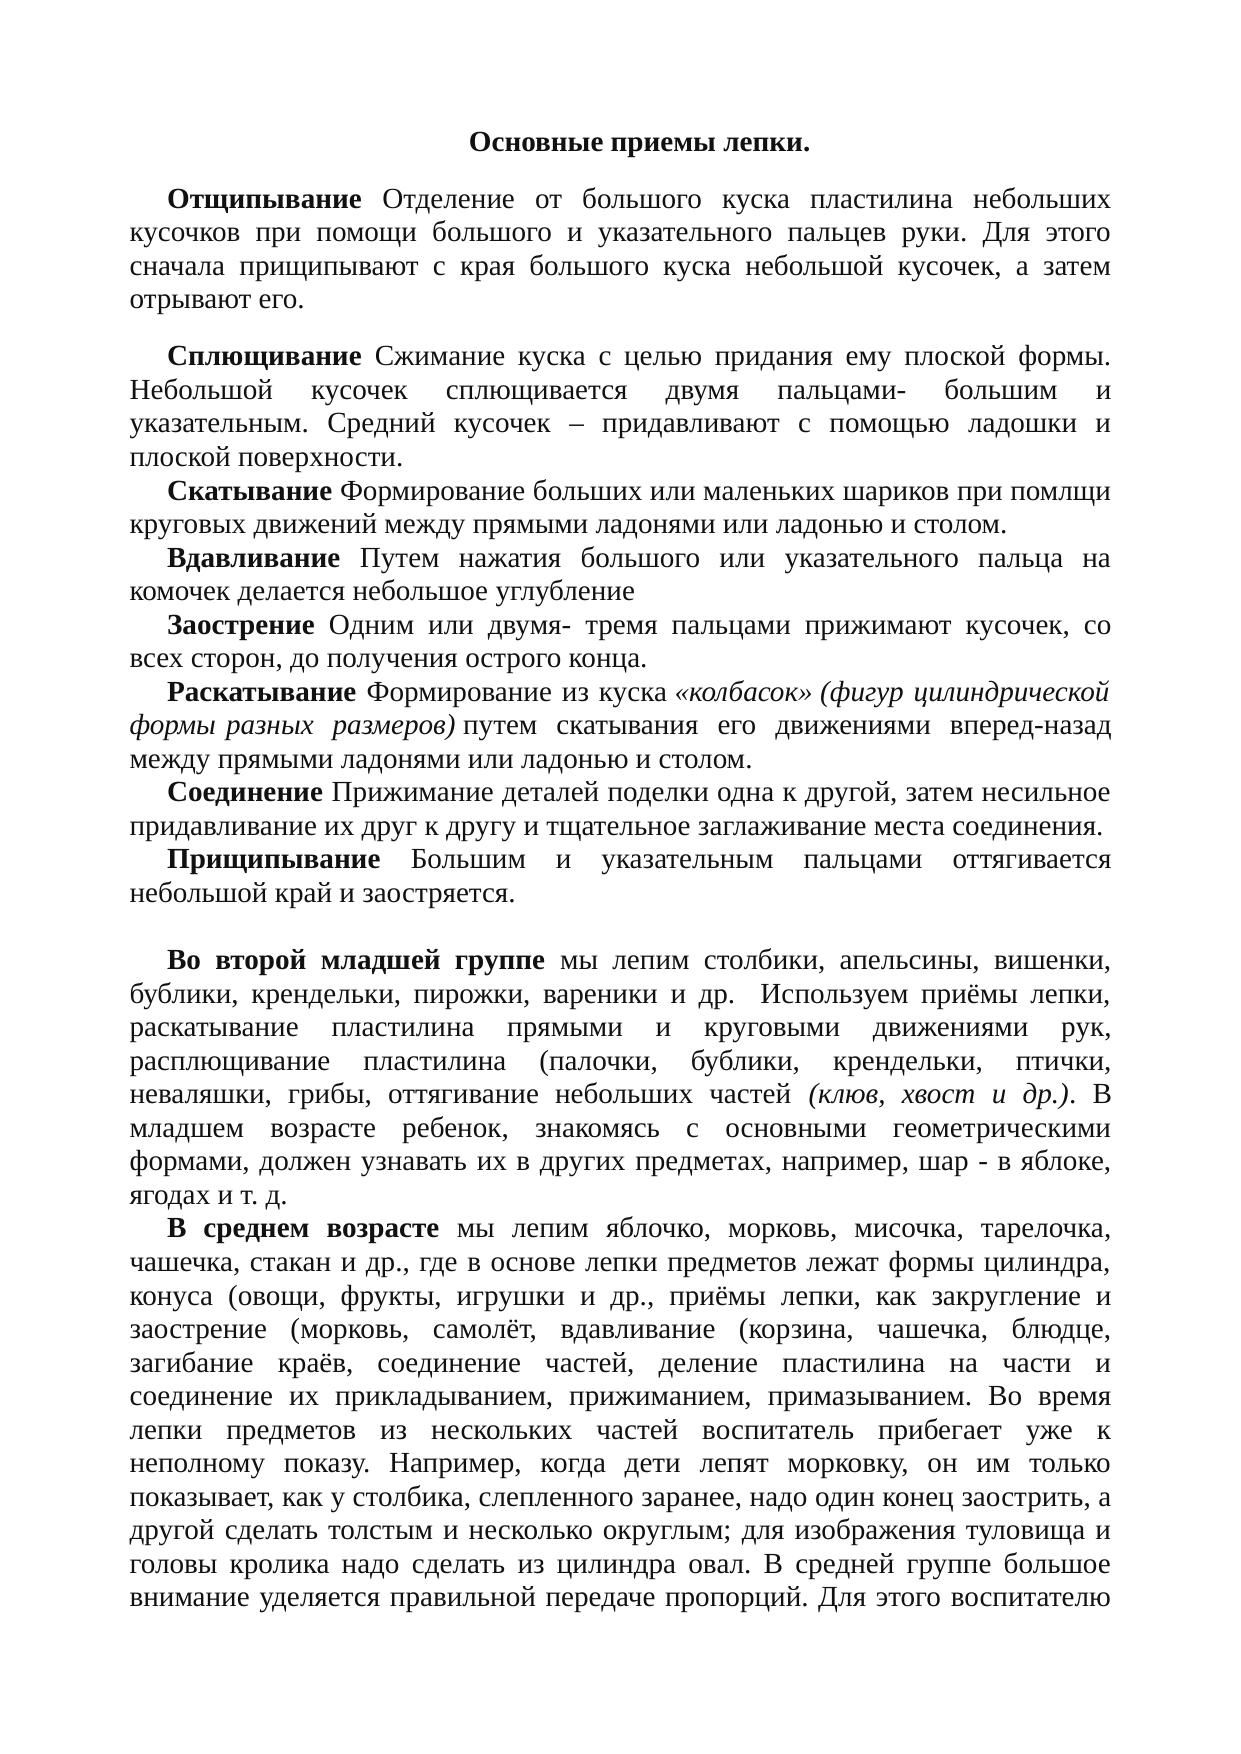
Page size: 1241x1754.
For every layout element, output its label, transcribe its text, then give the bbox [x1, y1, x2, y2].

table_header Основные приемы лепки. Отщипывание Отделение от большого куска пластилина небольших кусочков при помощи большого и указательного пальцев руки. Для этого сначала прищипывают с края большого куска небольшой кусочек, а затем отрывают его. Сплющивание Сжимание куска с целью придания ему плоской формы. Небольшой кусочек сплющивается двумя пальцами- большим и указательным. Средний кусочек – придавливают с помощью ладошки и плоской поверхности. Скатывание Формирование больших или маленьких шариков при помлщи круговых движений между прямыми ладонями или ладонью и столом. Вдавливание Путем нажатия большого или указательного пальца на комочек делается небольшое углубление Заострение Одним или двумя- тремя пальцами прижимают кусочек, со всех сторон, до получения острого конца. Раскатывание Формирование из куска «колбасок» (фигур цилиндрической формы разных размеров) путем скатывания его движениями вперед-назад между прямыми ладонями или ладонью и столом. Соединение Прижимание деталей поделки одна к другой, затем несильное придавливание их друг к другу и тщательное заглаживание места соединения. Прищипывание Большим и указательным пальцами оттягивается небольшой край и заостряется. Во второй младшей группе мы лепим столбики, апельсины, вишенки, бублики, крендельки, пирожки, вареники и др. Используем приёмы лепки, раскатывание пластилина прямыми и круговыми движениями рук, расплющивание пластилина (палочки, бублики, крендельки, птички, неваляшки, грибы, оттягивание небольших частей (клюв, хвост и др.). В младшем возрасте ребенок, знакомясь с основными геометрическими формами, должен узнавать их в других предметах, например, шар - в яблоке, ягодах и т. д. В среднем возрасте мы лепим яблочко, морковь, мисочка, тарелочка, чашечка, стакан и др., где в основе лепки предметов лежат формы цилиндра, конуса (овощи, фрукты, игрушки и др., приёмы лепки, как закругление и заострение (морковь, самолёт, вдавливание (корзина, чашечка, блюдце, загибание краёв, соединение частей, деление пластилина на части и соединение их прикладыванием, прижиманием, примазыванием. Во время лепки предметов из нескольких частей воспитатель прибегает уже к неполному показу. Например, когда дети лепят морковку, он им только показывает, как у столбика, слепленного заранее, надо один конец заострить, а другой сделать толстым и несколько округлым; для изображения туловища и головы кролика надо сделать из цилиндра овал. В средней группе большое внимание уделяется правильной передаче пропорций. Для этого воспитателю [124, 118, 1118, 1619]
